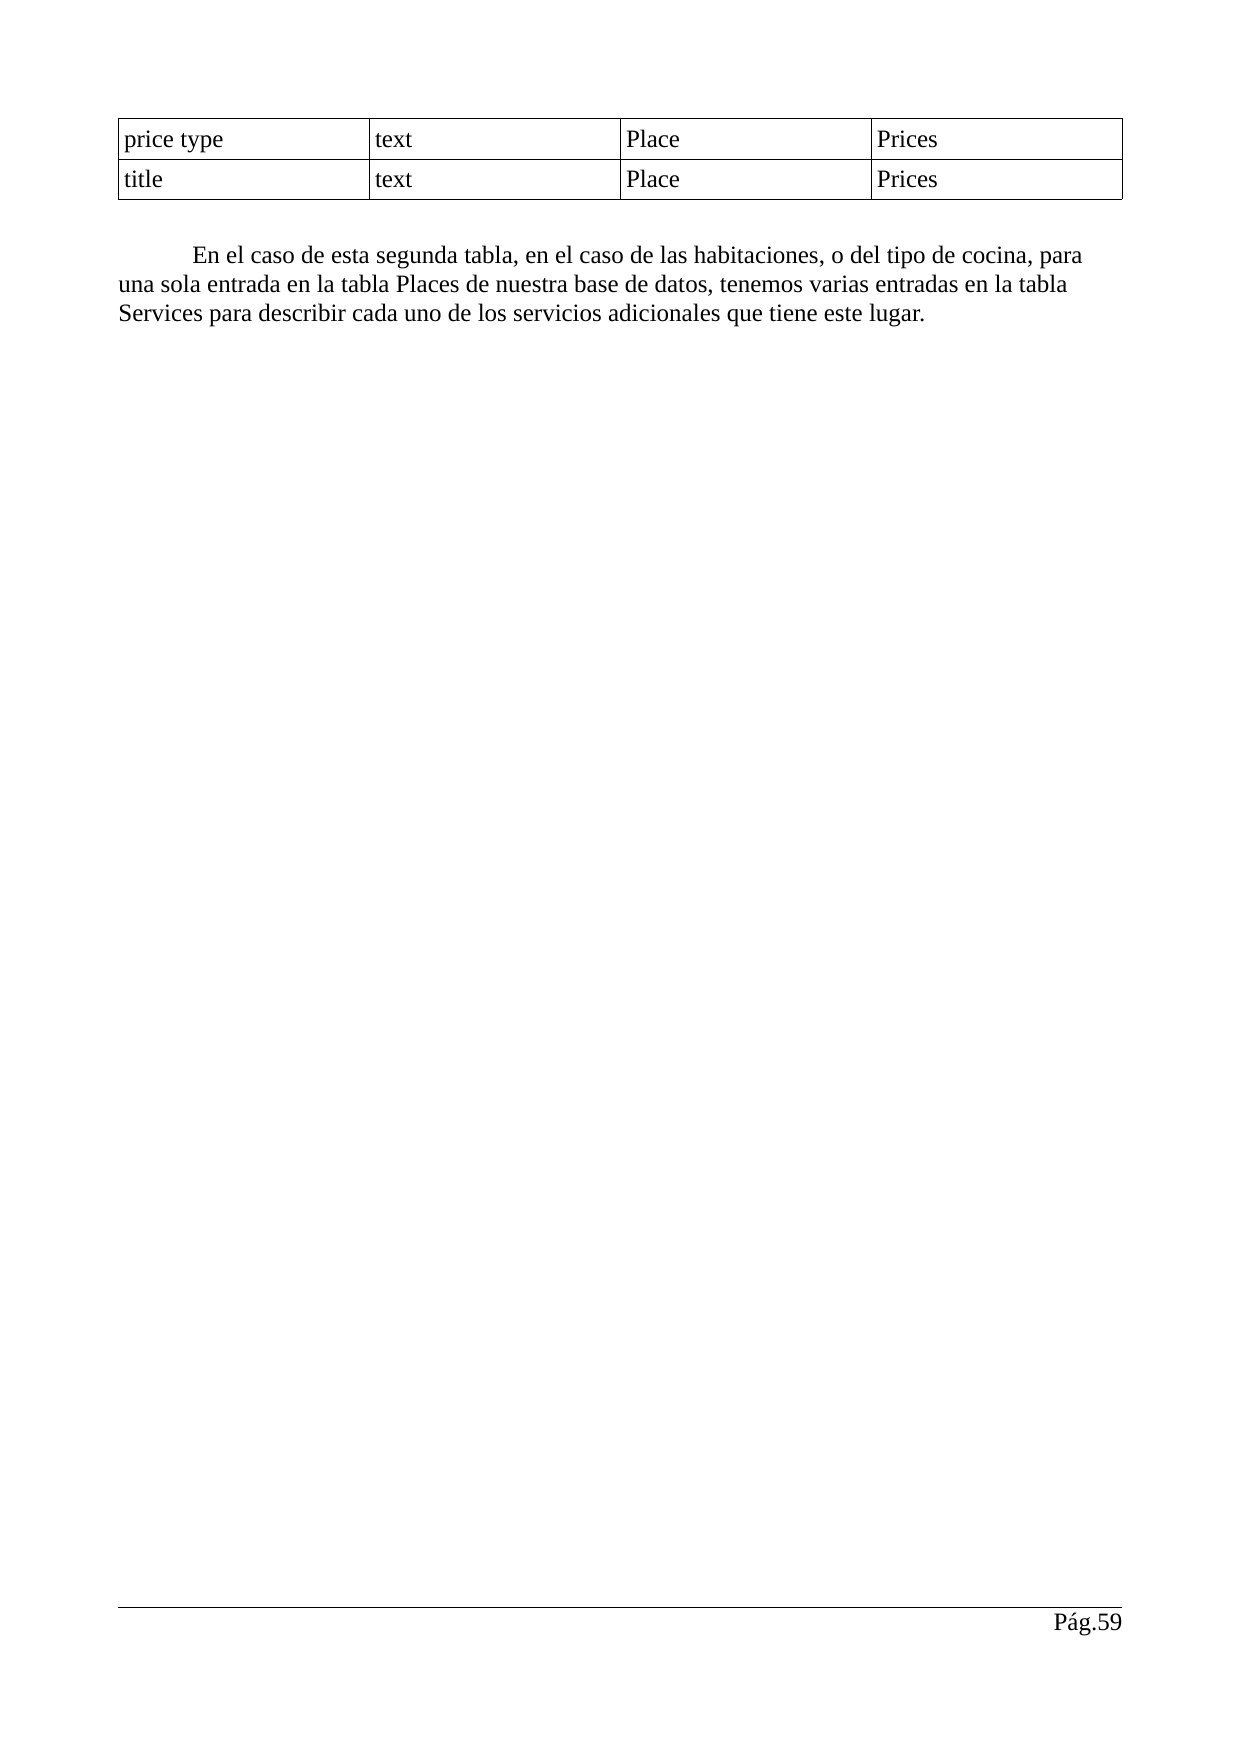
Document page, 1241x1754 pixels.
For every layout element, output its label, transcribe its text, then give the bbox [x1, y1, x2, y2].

table_cell price type [119, 119, 369, 158]
table_cell Prices [872, 160, 1122, 199]
table_cell Place [621, 160, 871, 199]
table_cell text [370, 160, 620, 199]
table_cell title [119, 160, 369, 199]
table_cell text [370, 119, 620, 158]
text En el caso de esta segunda tabla, en el caso de las habitaciones, o del tipo de cocina, para una sola entrada en la tabla Places de nuestra base de datos, tenemos varias entradas en la tabla Services para describir cada uno de los servicios adicionales que tiene este lugar. [118, 240, 1122, 326]
table_cell Prices [872, 119, 1122, 158]
table_cell Place [621, 119, 871, 158]
